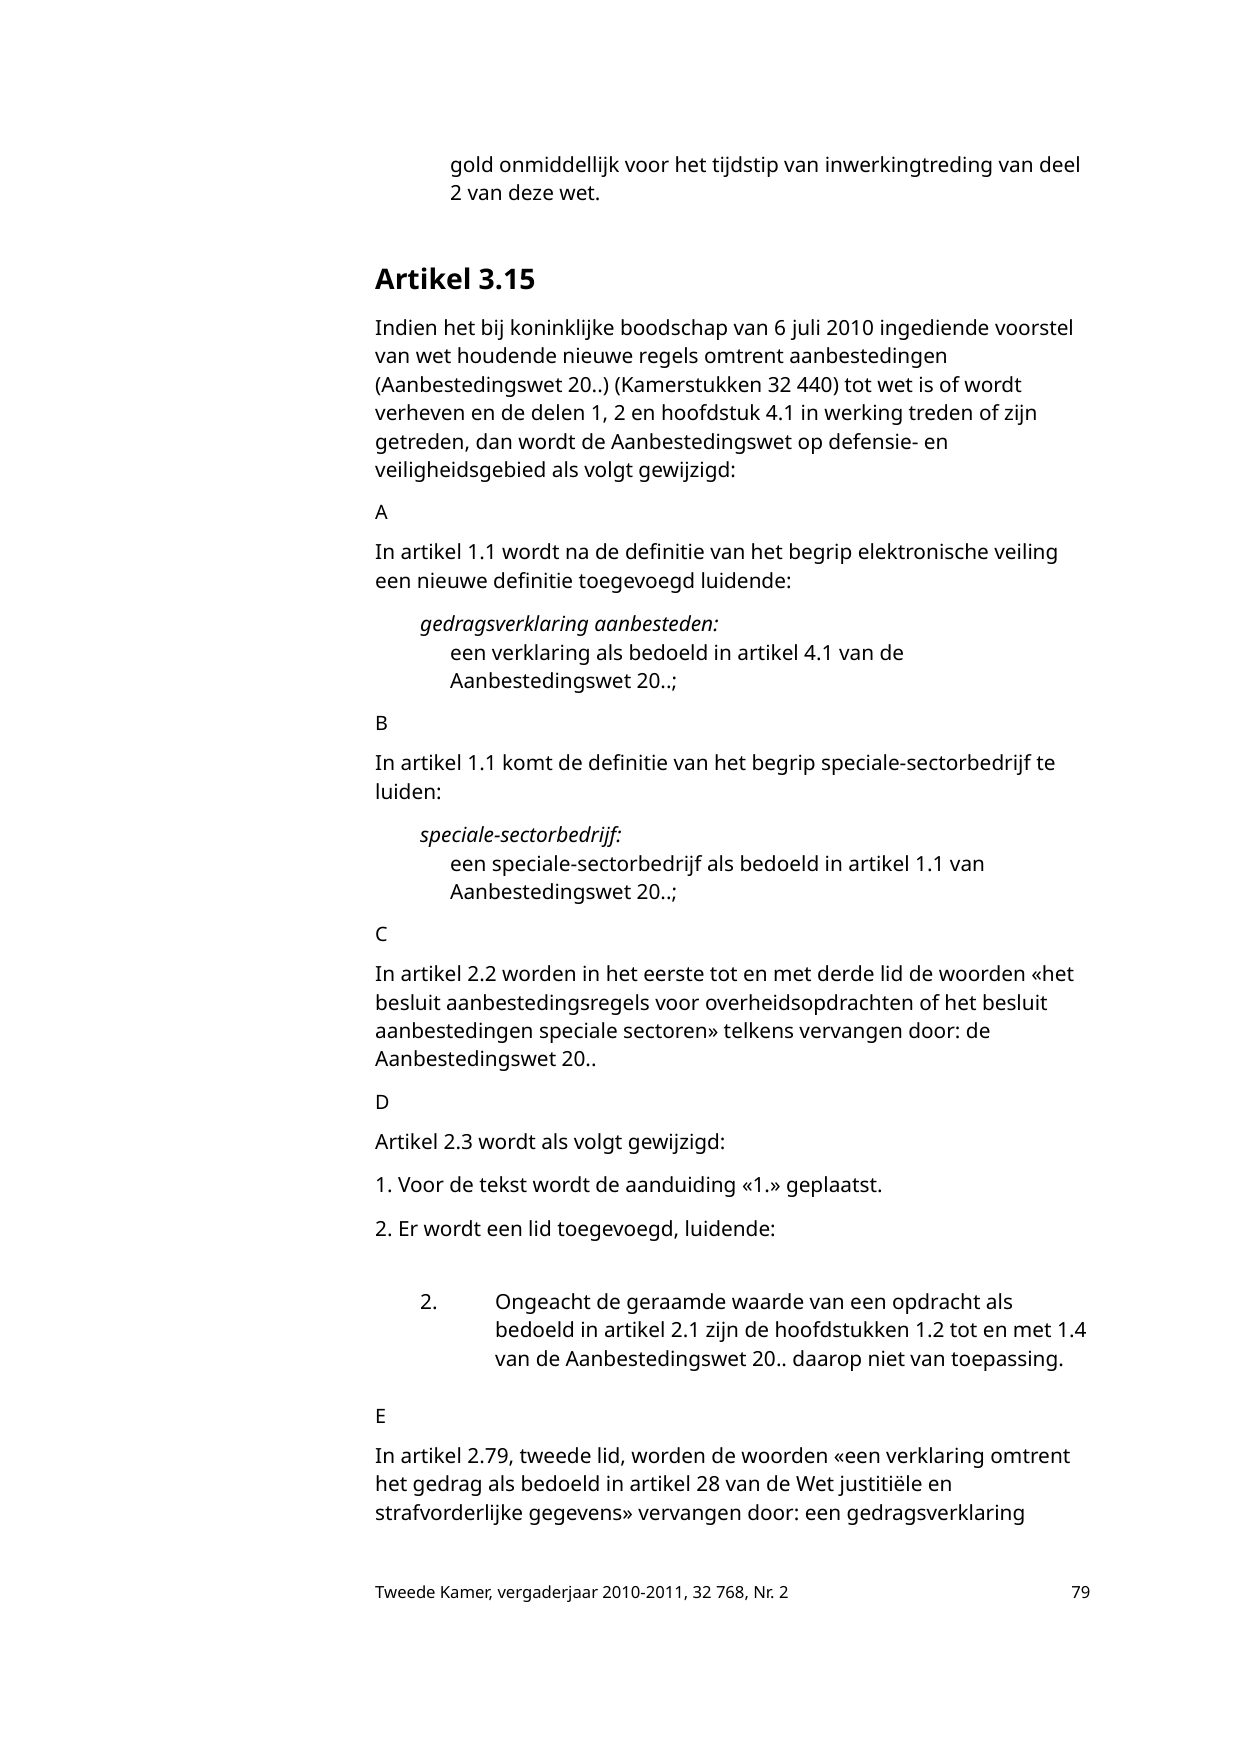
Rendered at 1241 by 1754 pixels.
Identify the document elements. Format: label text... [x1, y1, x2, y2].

text In artikel 2.2 worden in het eerste tot en met derde lid de woorden «het besluit aanbestedingsregels voor overheidsopdrachten of het besluit aanbestedingen speciale sectoren» telkens vervangen door: de Aanbestedingswet 20.. [375, 959, 1090, 1073]
text speciale-sectorbedrijf: [420, 820, 1090, 849]
text een speciale-sectorbedrijf als bedoeld in artikel 1.1 van Aanbestedingswet 20..; [450, 849, 1090, 906]
text D [375, 1088, 1090, 1115]
text In artikel 1.1 wordt na de definitie van het begrip elektronische veiling een nieuwe definitie toegevoegd luidende: [375, 537, 1090, 594]
text In artikel 2.79, tweede lid, worden de woorden «een verklaring omtrent het gedrag als bedoeld in artikel 28 van de Wet justitiële en strafvorderlijke gegevens» vervangen door: een gedragsverklaring [375, 1441, 1090, 1526]
text Indien het bij koninklijke boodschap van 6 juli 2010 ingediende voorstel van wet houdende nieuwe regels omtrent aanbestedingen (Aanbestedingswet 20..) (Kamerstukken 32 440) tot wet is of wordt verheven en de delen 1, 2 en hoofdstuk 4.1 in werking treden of zijn getreden, dan wordt de Aanbestedingswet op defensie- en veiligheidsgebied als volgt gewijzigd: [375, 313, 1090, 484]
text 1. Voor de tekst wordt de aanduiding «1.» geplaatst. [375, 1170, 1090, 1199]
text Artikel 2.3 wordt als volgt gewijzigd: [375, 1127, 1090, 1155]
text B [375, 709, 1090, 737]
subtitle Artikel 3.15 [375, 259, 1090, 298]
text A [375, 499, 1090, 526]
text gedragsverklaring aanbesteden: [420, 609, 1090, 638]
text 2. Er wordt een lid toegevoegd, luidende: [375, 1214, 1090, 1242]
text C [375, 921, 1090, 947]
text een verklaring als bedoeld in artikel 4.1 van de Aanbestedingswet 20..; [450, 638, 1090, 694]
list gold onmiddellijk voor het tijdstip van inwerkingtreding van deel 2 van deze wet. [375, 150, 1090, 207]
text In artikel 1.1 komt de definitie van het begrip speciale-sectorbedrijf te luiden: [375, 748, 1090, 805]
text E [375, 1402, 1090, 1429]
list Ongeacht de geraamde waarde van een opdracht als bedoeld in artikel 2.1 zijn de hoofdstukken 1.2 tot en met 1.4 van de Aanbestedingswet 20.. daarop niet van toepassing. [420, 1287, 1090, 1372]
